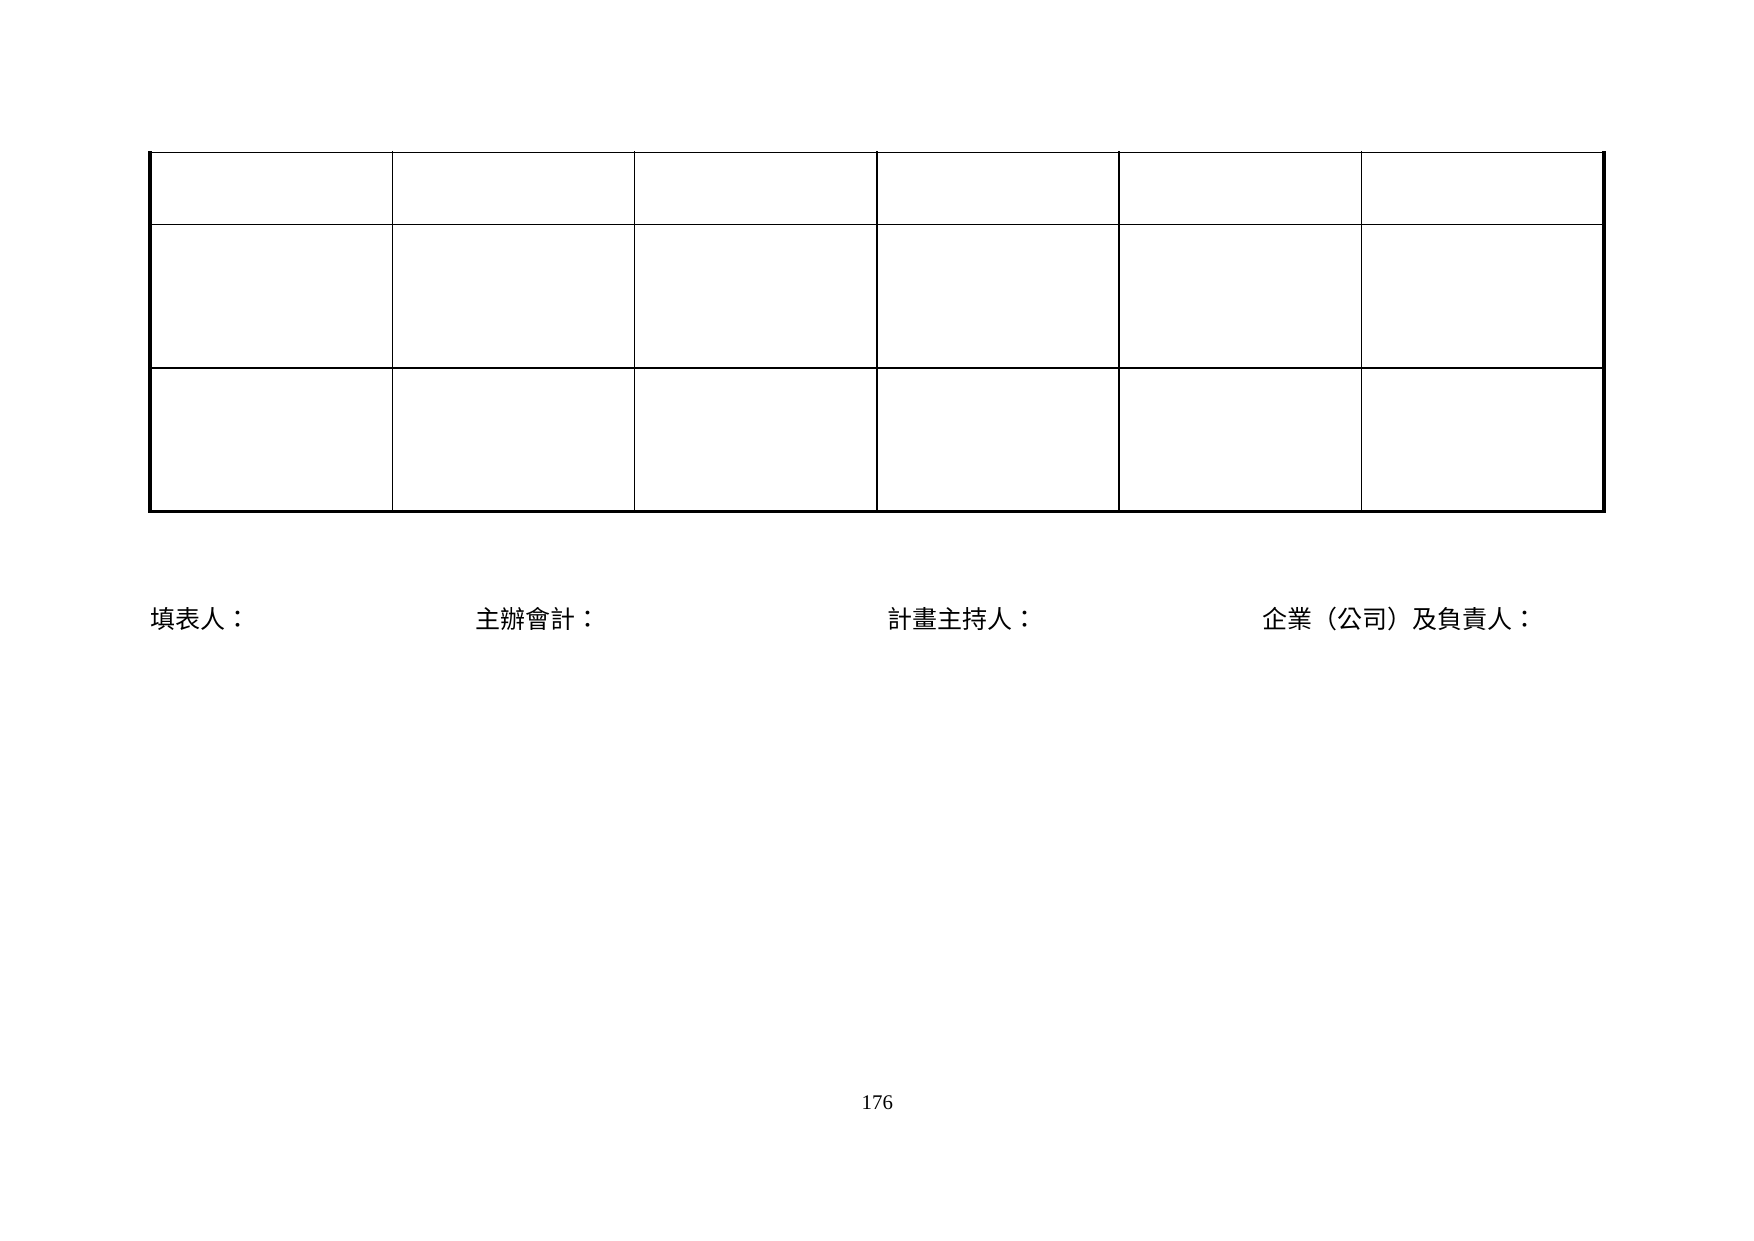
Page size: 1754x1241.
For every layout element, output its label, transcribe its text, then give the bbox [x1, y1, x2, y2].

table_cell [393, 369, 634, 510]
table_cell [393, 153, 634, 224]
table_cell [1120, 153, 1361, 224]
table_cell [1120, 369, 1361, 510]
table_cell [1362, 225, 1602, 367]
table_cell [1362, 369, 1602, 510]
table_cell [152, 153, 392, 224]
table_cell [1120, 225, 1361, 367]
text 填表人： 主辦會計： 計畫主持人： 企業（公司）及負責人： [150, 576, 1604, 638]
table_cell [635, 153, 876, 224]
table_cell [635, 369, 876, 510]
table_cell [393, 225, 634, 367]
table_cell [152, 225, 392, 367]
table_cell [635, 225, 876, 367]
table_cell [878, 153, 1118, 224]
table_cell [878, 369, 1118, 510]
table_cell [878, 225, 1118, 367]
table_cell [152, 369, 392, 510]
table_cell [1362, 153, 1602, 224]
